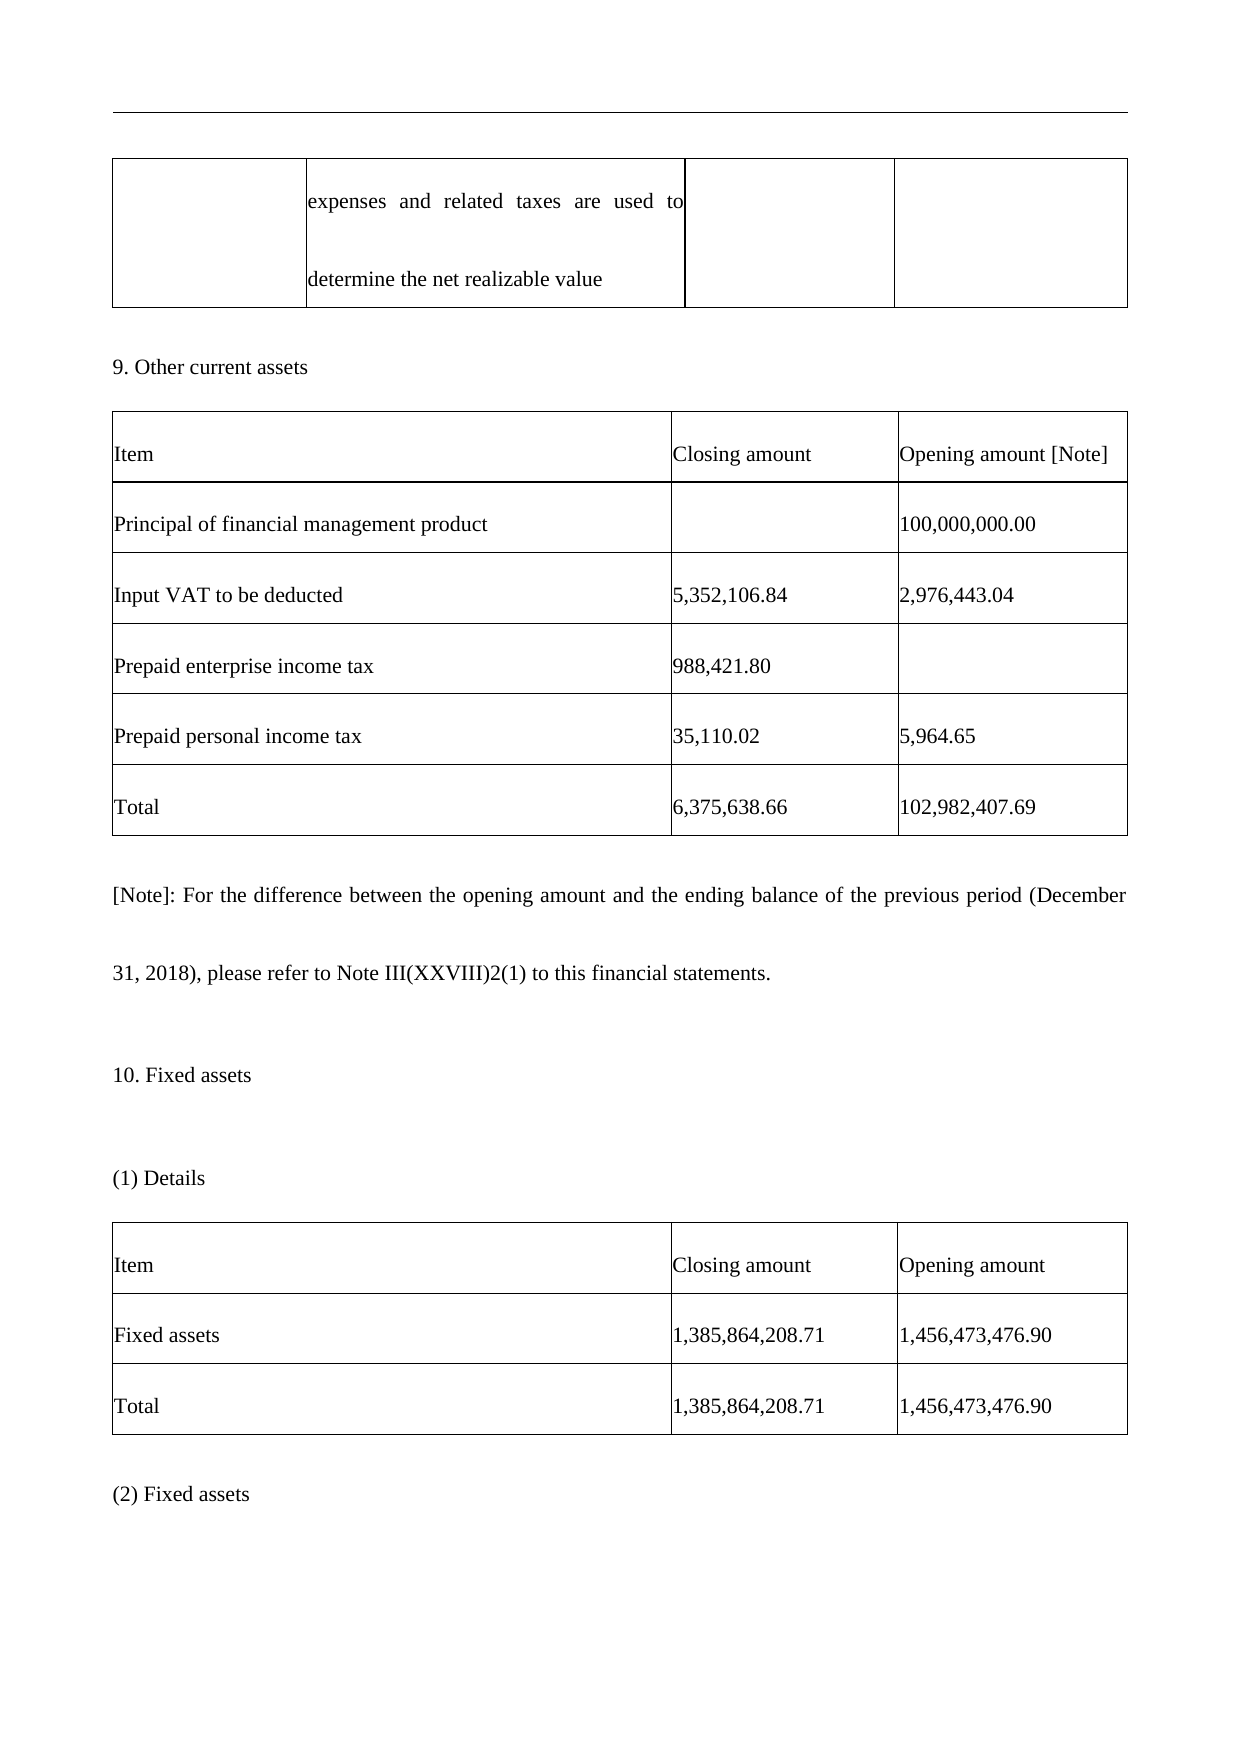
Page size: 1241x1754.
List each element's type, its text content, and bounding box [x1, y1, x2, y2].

table_cell 6,375,638.66 [672, 765, 898, 834]
table_header Opening amount [898, 1223, 1127, 1292]
table_cell [899, 624, 1127, 693]
text [Note]: For the difference between the opening amount and the ending balance of the previous period (December 31, 2018), please refer to Note III(XXVIII)2(1) to this financial statements. [112, 852, 1128, 993]
table_cell [113, 159, 306, 307]
table_cell Fixed assets [113, 1294, 671, 1363]
table_header Opening amount [Note] [899, 412, 1127, 481]
table_cell [672, 483, 898, 552]
table_cell Total [113, 1364, 671, 1434]
table_cell 1,456,473,476.90 [898, 1294, 1127, 1363]
table_cell 35,110.02 [672, 694, 898, 764]
table_cell 1,456,473,476.90 [898, 1364, 1127, 1434]
table_cell 5,964.65 [899, 694, 1127, 764]
table_header Closing amount [672, 412, 898, 481]
text 10. Fixed assets [112, 1033, 1128, 1096]
table_header Closing amount [672, 1223, 897, 1292]
table_header Item [113, 1223, 671, 1292]
table_cell [686, 159, 894, 307]
table_cell 2,976,443.04 [899, 553, 1127, 623]
text 9. Other current assets [112, 325, 1128, 387]
table_cell 1,385,864,208.71 [672, 1294, 897, 1363]
table_cell [895, 159, 1127, 307]
text (2) Fixed assets [112, 1452, 1128, 1514]
table_cell 988,421.80 [672, 624, 898, 693]
table_cell Prepaid enterprise income tax [113, 624, 671, 693]
table_cell Input VAT to be deducted [113, 553, 671, 623]
table_cell 5,352,106.84 [672, 553, 898, 623]
text (1) Details [112, 1136, 1128, 1198]
table_cell 1,385,864,208.71 [672, 1364, 897, 1434]
table_cell Total [113, 765, 671, 834]
table_cell 102,982,407.69 [899, 765, 1127, 834]
table_header Item [113, 412, 671, 481]
table_cell expenses and related taxes are used to determine the net realizable value [307, 159, 684, 307]
table_cell 100,000,000.00 [899, 483, 1127, 552]
table_cell Principal of financial management product [113, 483, 671, 552]
table_cell Prepaid personal income tax [113, 694, 671, 764]
